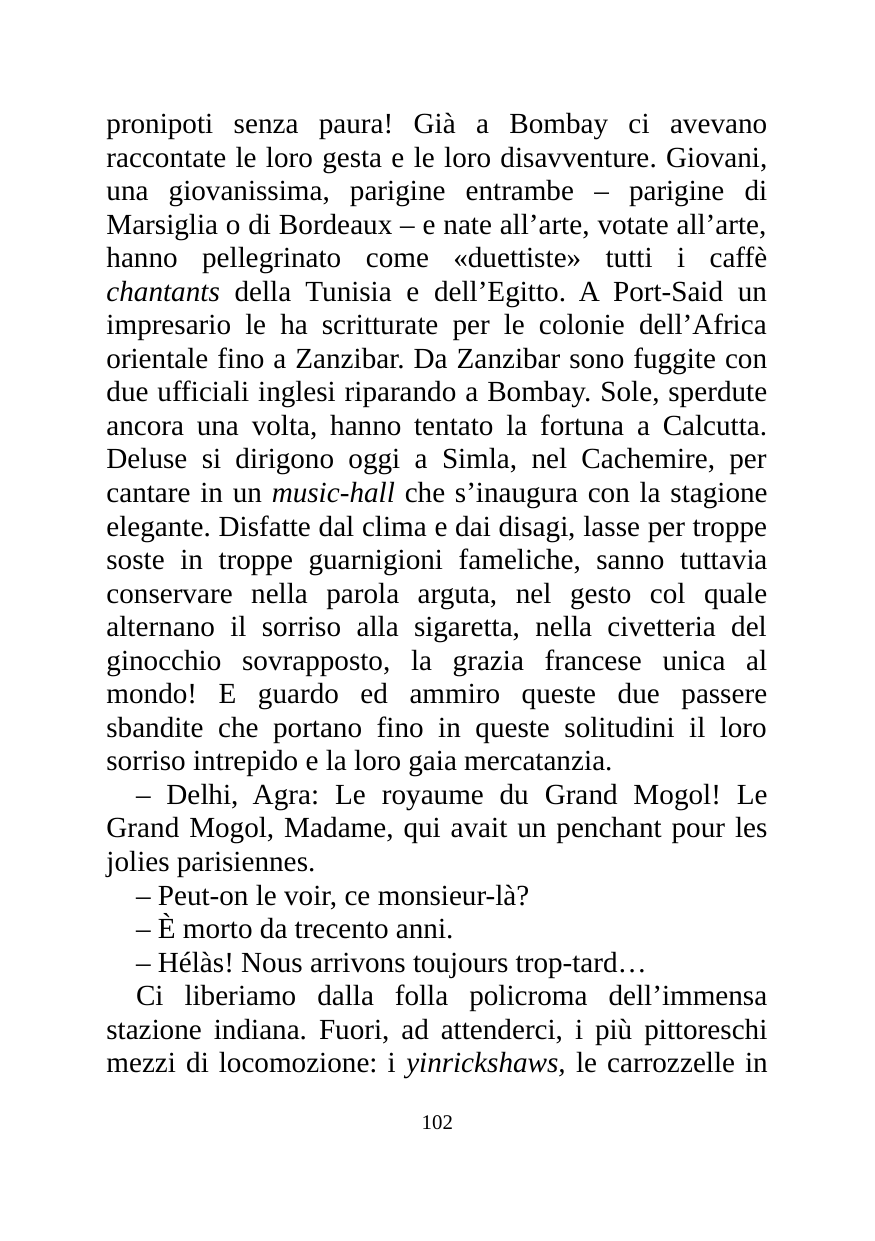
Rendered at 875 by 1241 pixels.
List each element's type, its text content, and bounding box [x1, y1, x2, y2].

text – È morto da trecento anni. [106, 911, 768, 945]
text – Hélàs! Nous arrivons toujours trop-tard… [106, 945, 768, 978]
text Ci liberiamo dalla folla policroma dell’immensa stazione indiana. Fuori, ad attenderci, i più pittoreschi mezzi di locomozione: i yinrickshaws, le carrozzelle in [106, 978, 768, 1079]
text pronipoti senza paura! Già a Bombay ci avevano raccontate le loro gesta e le loro disavventure. Giovani, una giovanissima, parigine entrambe – parigine di Marsiglia o di Bordeaux – e nate all’arte, votate all’arte, hanno pellegrinato come «duettiste» tutti i caffè chantants della Tunisia e dell’Egitto. A Port-Said un impresario le ha scritturate per le colonie dell’Africa orientale fino a Zanzibar. Da Zanzibar sono fuggite con due ufficiali inglesi riparando a Bombay. Sole, sperdute ancora una volta, hanno tentato la fortuna a Calcutta. Deluse si dirigono oggi a Simla, nel Cachemire, per cantare in un music-hall che s’inaugura con la stagione elegante. Disfatte dal clima e dai disagi, lasse per troppe soste in troppe guarnigioni fameliche, sanno tuttavia conservare nella parola arguta, nel gesto col quale alternano il sorriso alla sigaretta, nella civetteria del ginocchio sovrapposto, la grazia francese unica al mondo! E guardo ed ammiro queste due passere sbandite che portano fino in queste solitudini il loro sorriso intrepido e la loro gaia mercatanzia. [106, 106, 768, 777]
text – Delhi, Agra: Le royaume du Grand Mogol! Le Grand Mogol, Madame, qui avait un penchant pour les jolies parisiennes. [106, 777, 768, 878]
text – Peut-on le voir, ce monsieur-là? [106, 878, 768, 911]
